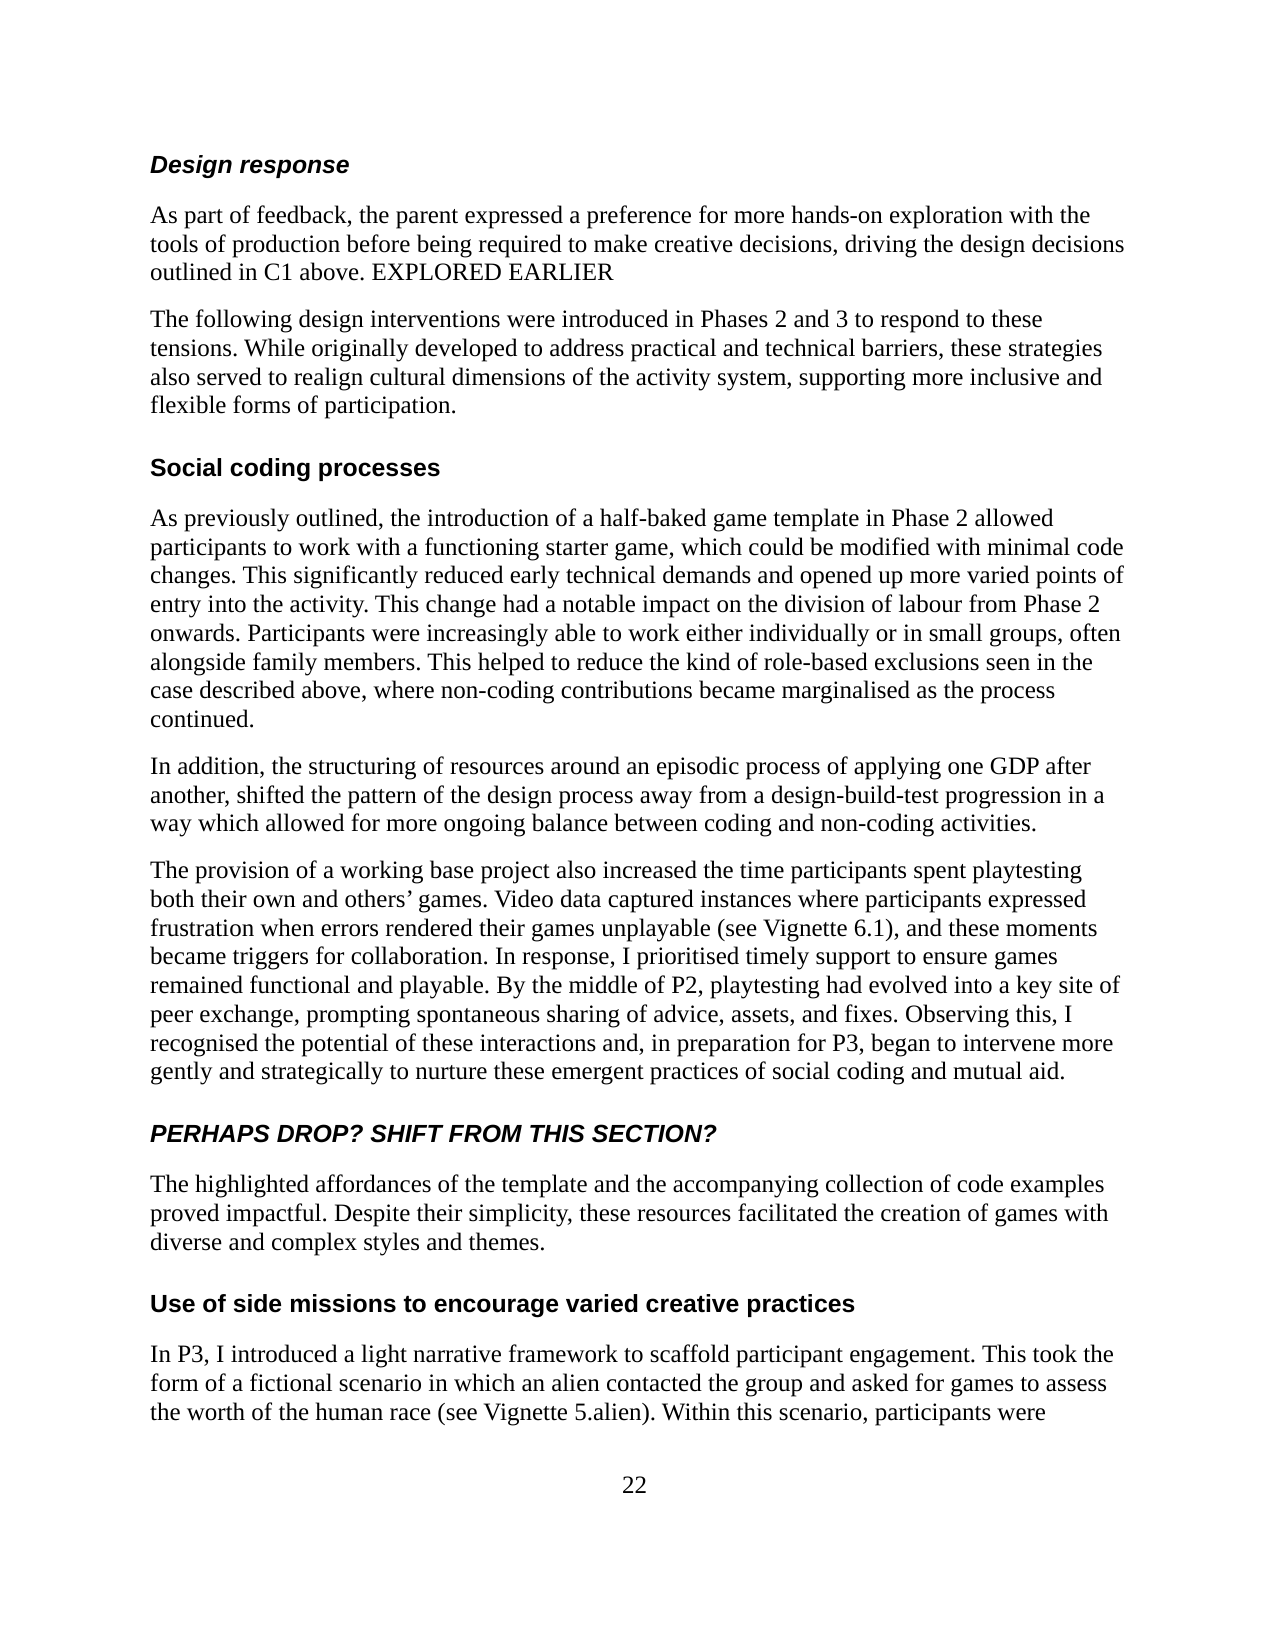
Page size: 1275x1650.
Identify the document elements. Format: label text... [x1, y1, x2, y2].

text In addition, the structuring of resources around an episodic process of applying one GDP after another, shifted the pattern of the design process away from a design-build-test progression in a way which allowed for more ongoing balance between coding and non-coding activities. [150, 751, 1125, 837]
text The highlighted affordances of the template and the accompanying collection of code examples proved impactful. Despite their simplicity, these resources facilitated the creation of games with diverse and complex styles and themes. [150, 1169, 1125, 1255]
subtitle Design response [150, 150, 1125, 178]
text As previously outlined, the introduction of a half-baked game template in Phase 2 allowed participants to work with a functioning starter game, which could be modified with minimal code changes. This significantly reduced early technical demands and opened up more varied points of entry into the activity. This change had a notable impact on the division of labour from Phase 2 onwards. Participants were increasingly able to work either individually or in small groups, often alongside family members. This helped to reduce the kind of role-based exclusions seen in the case described above, where non-coding contributions became marginalised as the process continued. [150, 503, 1125, 733]
subtitle Use of side missions to encourage varied creative practices [150, 1289, 1125, 1318]
subtitle Social coding processes [150, 453, 1125, 482]
text In P3, I introduced a light narrative framework to scaffold participant engagement. This took the form of a fictional scenario in which an alien contacted the group and asked for games to assess the worth of the human race (see Vignette 5.alien). Within this scenario, participants were [150, 1339, 1125, 1426]
subtitle PERHAPS DROP? SHIFT FROM THIS SECTION? [150, 1119, 1125, 1148]
text As part of feedback, the parent expressed a preference for more hands-on exploration with the tools of production before being required to make creative decisions, driving the design decisions outlined in C1 above. EXPLORED EARLIER [150, 200, 1125, 286]
text The provision of a working base project also increased the time participants spent playtesting both their own and others’ games. Video data captured instances where participants expressed frustration when errors rendered their games unplayable (see Vignette 6.1), and these moments became triggers for collaboration. In response, I prioritised timely support to ensure games remained functional and playable. By the middle of P2, playtesting had evolved into a key site of peer exchange, prompting spontaneous sharing of advice, assets, and fixes. Observing this, I recognised the potential of these interactions and, in preparation for P3, began to intervene more gently and strategically to nurture these emergent practices of social coding and mutual aid. [150, 855, 1125, 1085]
text The following design interventions were introduced in Phases 2 and 3 to respond to these tensions. While originally developed to address practical and technical barriers, these strategies also served to realign cultural dimensions of the activity system, supporting more inclusive and flexible forms of participation. [150, 304, 1125, 419]
